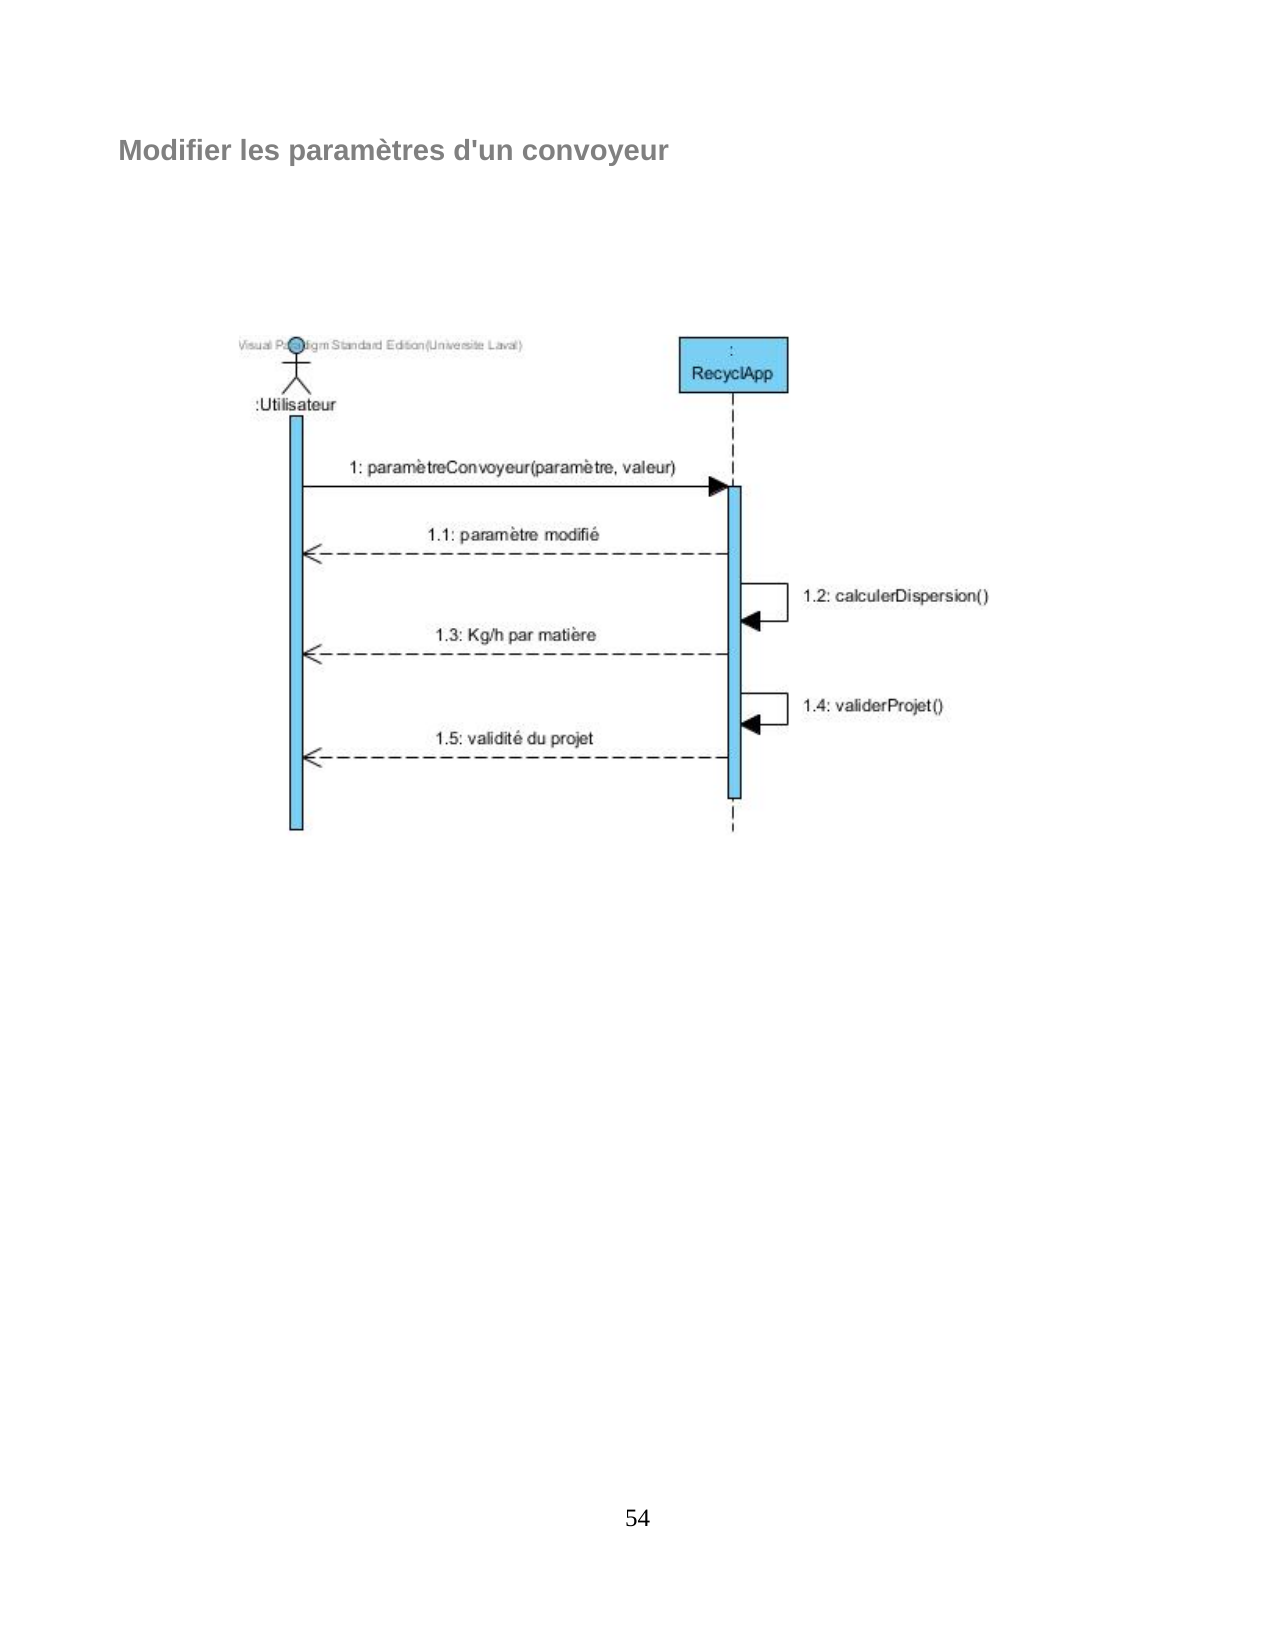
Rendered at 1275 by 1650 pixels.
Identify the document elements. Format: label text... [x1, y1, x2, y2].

picture [238, 335, 1011, 837]
subtitle Modifier les paramètres d'un convoyeur [118, 133, 1157, 166]
